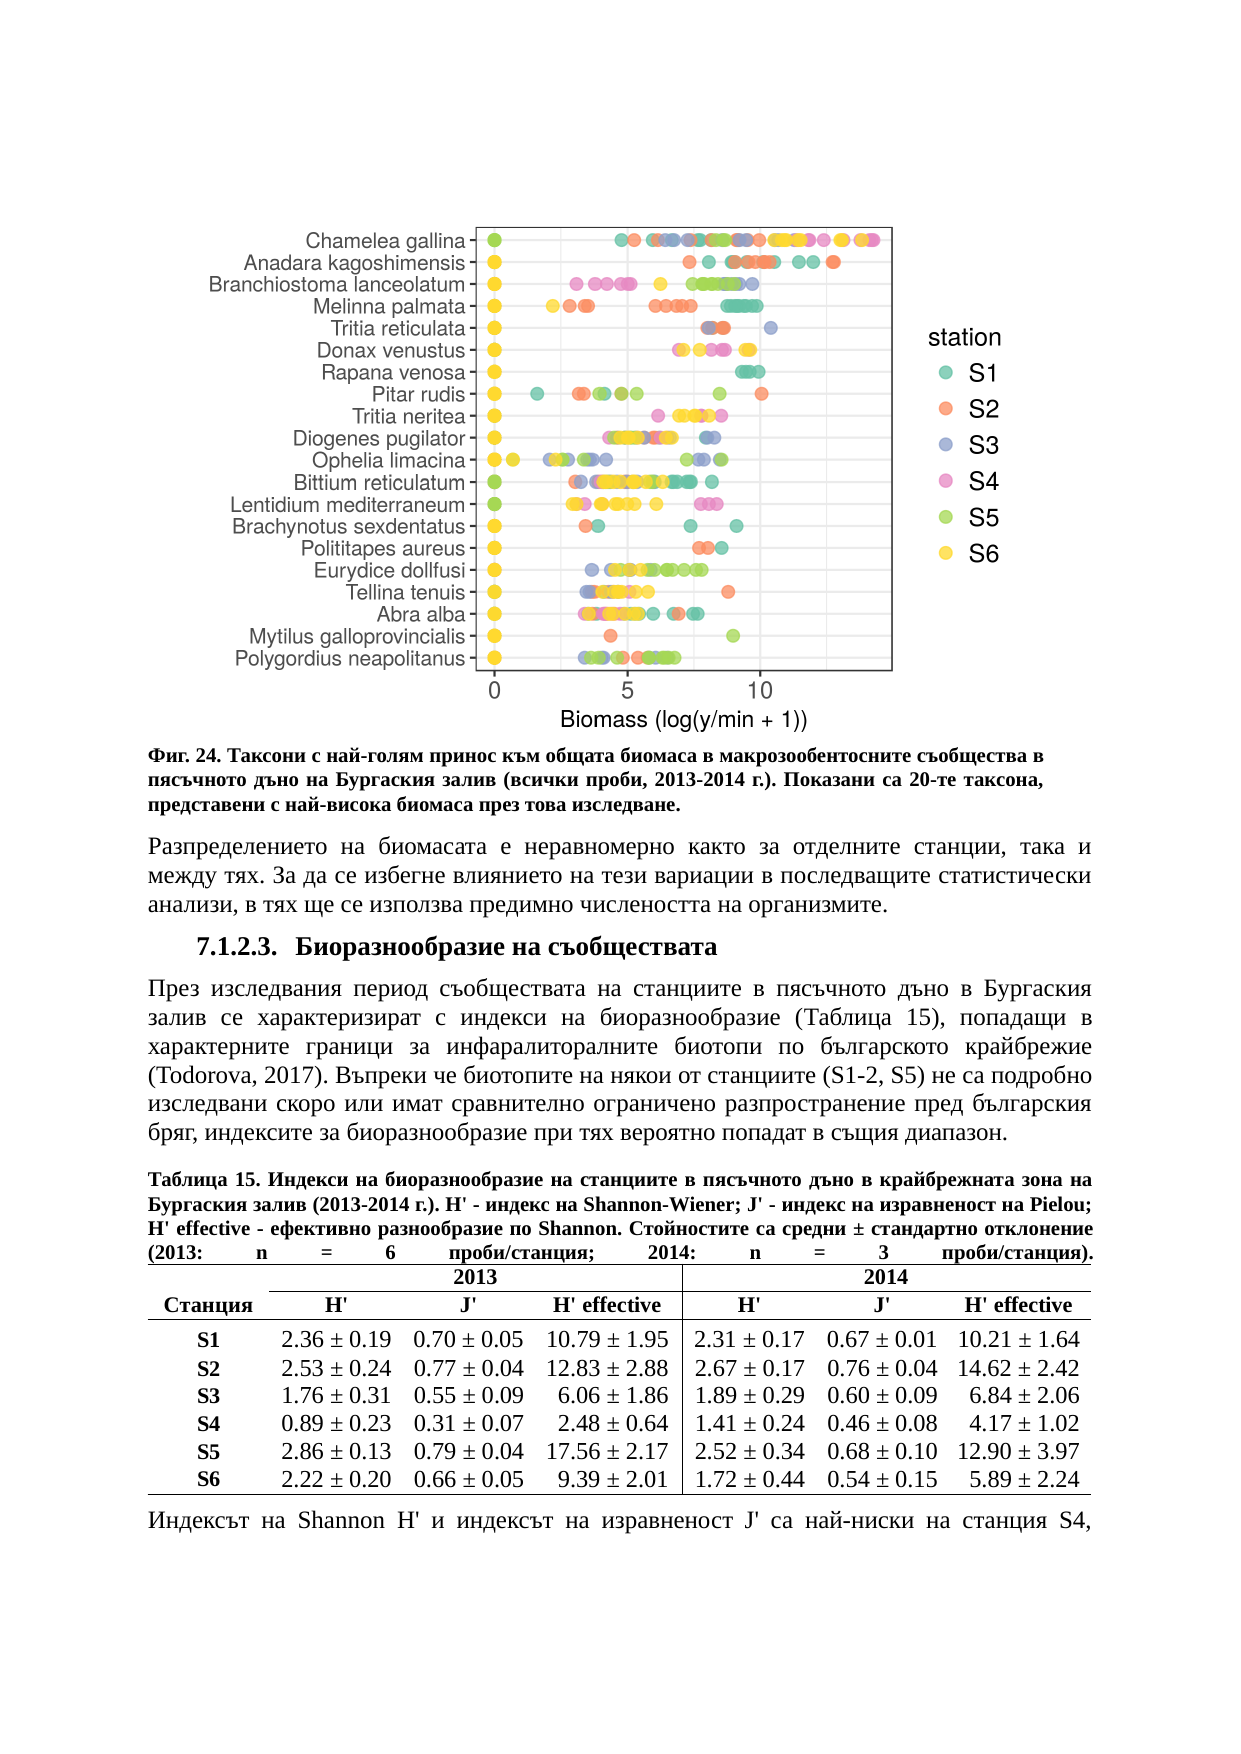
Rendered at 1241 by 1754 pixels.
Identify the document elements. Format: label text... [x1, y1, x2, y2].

text Индексът на Shannon H' и индексът на изравненост J' са най-ниски на станция S4, [148, 1496, 1093, 1534]
text През изследвания период съобществата на станциите в пясъчното дъно в Бургаския залив се характеризират с индекси на биоразнообразие (Таблица 15), попадащи в характерните граници за инфаралиторалните биотопи по българското крайбрежие (Todorova, 2017). Въпреки че биотопите на някои от станциите (S1-2, S5) не са подробно изследвани скоро или имат сравнително ограничено разпространение пред българския бряг, индексите за биоразнообразие при тях вероятно попадат в същия диапазон. [148, 973, 1093, 1146]
text [148, 1146, 1094, 1167]
text Таблица 15. Индекси на биоразнообразие на станциите в пясъчното дъно в крайбрежната зона на Бургаския залив (2013-2014 г.). H' - индекс на Shannon-Wiener; J' - индекс на изравненост на Pielou; H' effective - ефективно разнообразие по Shannon. Стойностите са средни ± стандартно отклонение (2013: n = 6 проби/станция; 2014: n = 3 проби/станция). [148, 1167, 1094, 1496]
text Фиг. 24. Таксони с най-голям принос към общата биомаса в макрозообентосните съобщества в пясъчното дъно на Бургаския залив (всички проби, 2013-2014 г.). Показани са 20-те таксона, представени с най-висока биомаса през това изследване. [148, 744, 1045, 816]
picture [168, 215, 1025, 744]
subtitle Биоразнообразие на съобществата [266, 930, 1093, 961]
text Разпределението на биомасата е неравномерно както за отделните станции, така и между тях. За да се избегне влиянието на тези вариации в последващите статистически анализи, в тях ще се използва предимно числеността на организмите. [148, 831, 1093, 917]
